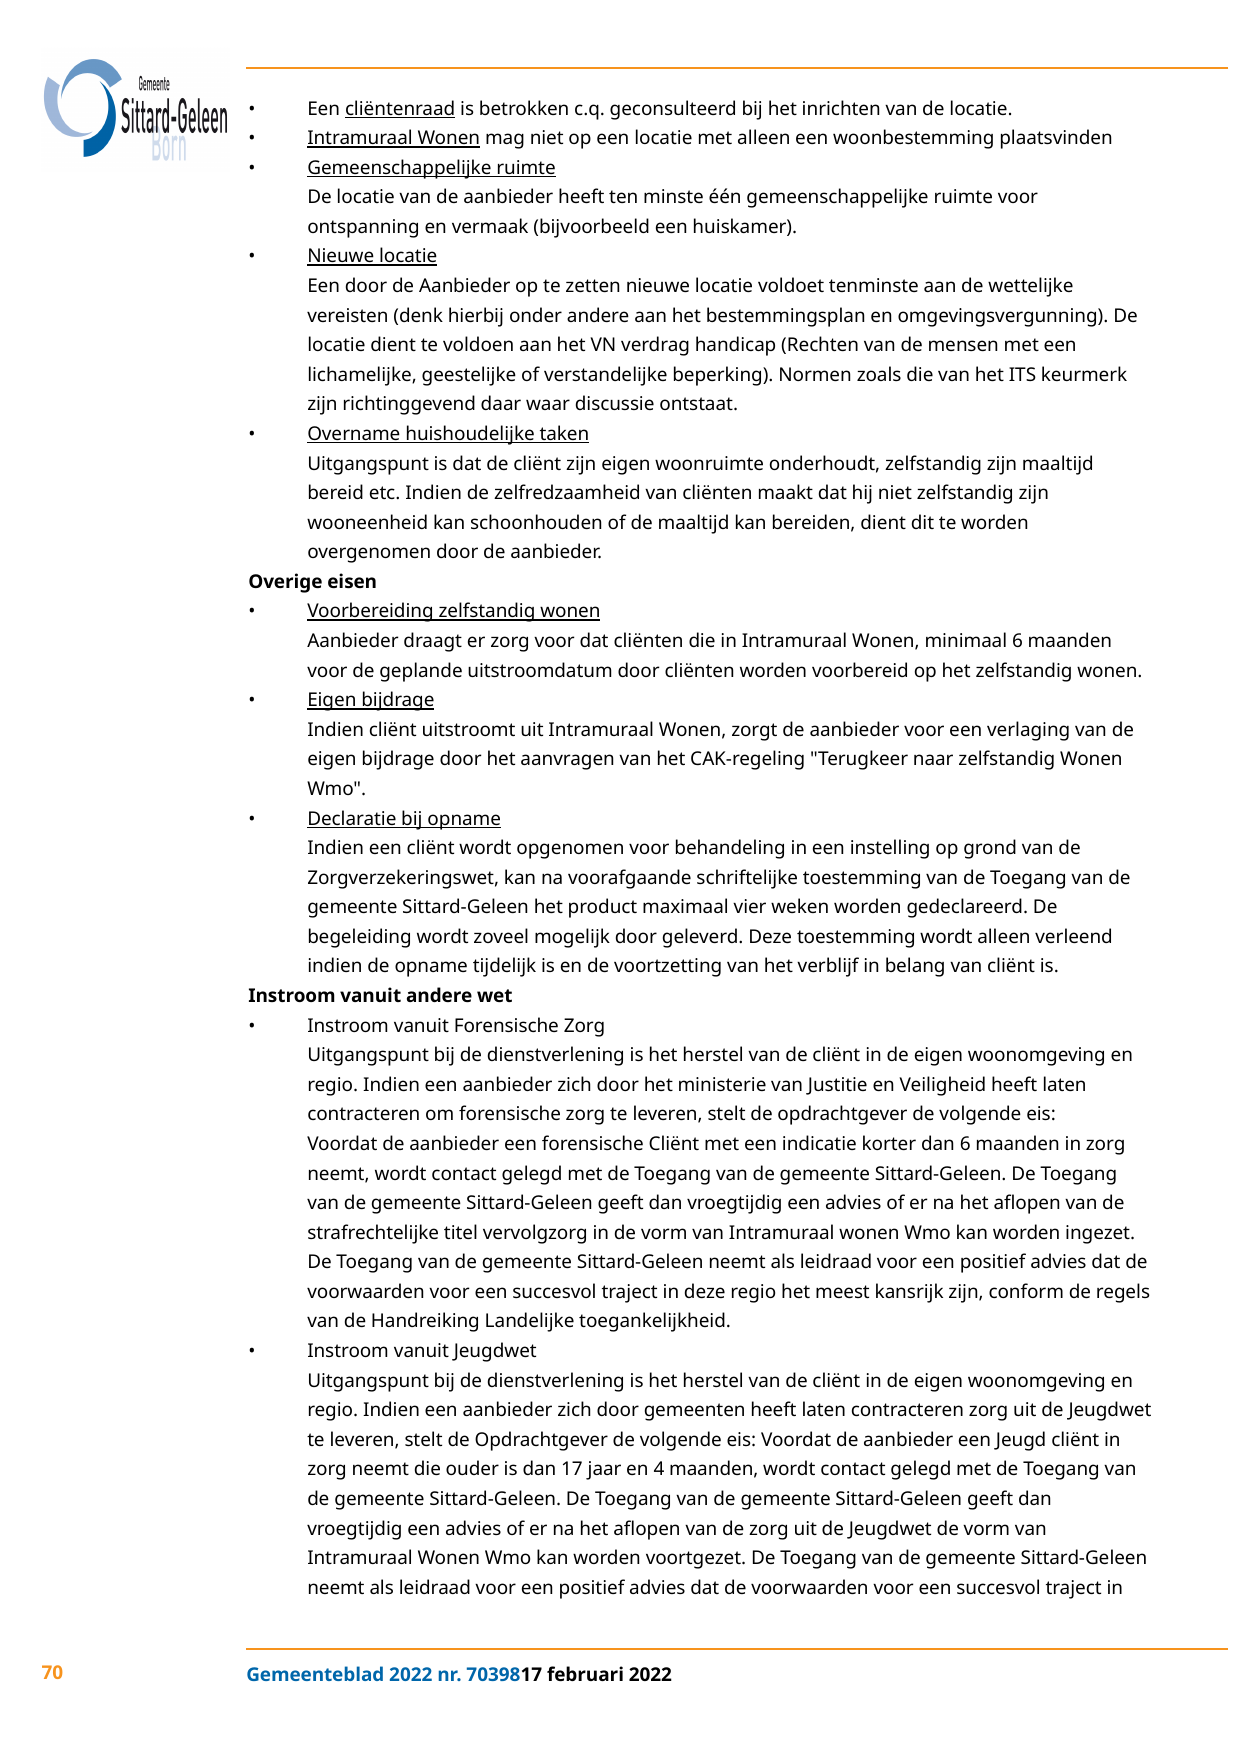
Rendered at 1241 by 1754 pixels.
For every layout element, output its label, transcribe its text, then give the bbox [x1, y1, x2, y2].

list Uitgangspunt bij de dienstverlening is het herstel van de cliënt in de eigen woonomgeving en regio. Indien een aanbieder zich door het ministerie van Justitie en Veiligheid heeft laten contracteren om forensische zorg te leveren, stelt de opdrachtgever de volgende eis: [248, 1041, 1152, 1126]
list Instroom vanuit Forensische Zorg [248, 1012, 1152, 1038]
list Overname huishoudelijke taken [248, 420, 1152, 446]
list Declaratie bij opname [248, 805, 1152, 831]
list Indien cliënt uitstroomt uit Intramuraal Wonen, zorgt de aanbieder voor een verlaging van de eigen bijdrage door het aanvragen van het CAK-regeling "Terugkeer naar zelfstandig Wonen Wmo". [248, 716, 1152, 801]
list Een cliëntenraad is betrokken c.q. geconsulteerd bij het inrichten van de locatie. [248, 95, 1152, 121]
list Intramuraal Wonen mag niet op een locatie met alleen een woonbestemming plaatsvinden [248, 124, 1152, 150]
list Gemeenschappelijke ruimte [248, 154, 1152, 180]
list Nieuwe locatie [248, 243, 1152, 268]
list Uitgangspunt is dat de cliënt zijn eigen woonruimte onderhoudt, zelfstandig zijn maaltijd bereid etc. Indien de zelfredzaamheid van cliënten maakt dat hij niet zelfstandig zijn wooneenheid kan schoonhouden of de maaltijd kan bereiden, dient dit te worden overgenomen door de aanbieder. [248, 450, 1152, 564]
list Indien een cliënt wordt opgenomen voor behandeling in een instelling op grond van de Zorgverzekeringswet, kan na voorafgaande schriftelijke toestemming van de Toegang van de gemeente Sittard-Geleen het product maximaal vier weken worden gedeclareerd. De begeleiding wordt zoveel mogelijk door geleverd. Deze toestemming wordt alleen verleend indien de opname tijdelijk is en de voortzetting van het verblijf in belang van cliënt is. [248, 834, 1152, 978]
list Instroom vanuit Jeugdwet [248, 1337, 1152, 1363]
text Instroom vanuit andere wet [248, 982, 1152, 1008]
list Een door de Aanbieder op te zetten nieuwe locatie voldoet tenminste aan de wettelijke vereisten (denk hierbij onder andere aan het bestemmingsplan en omgevingsvergunning). De locatie dient te voldoen aan het VN verdrag handicap (Rechten van de mensen met een lichamelijke, geestelijke of verstandelijke beperking). Normen zoals die van het ITS keurmerk zijn richtinggevend daar waar discussie ontstaat. [248, 272, 1152, 416]
list Voorbereiding zelfstandig wonen [248, 598, 1152, 623]
list De locatie van de aanbieder heeft ten minste één gemeenschappelijke ruimte voor ontspanning en vermaak (bijvoorbeeld een huiskamer). [248, 183, 1152, 239]
text Overige eisen [248, 568, 1152, 594]
picture [41, 47, 231, 172]
list Uitgangspunt bij de dienstverlening is het herstel van de cliënt in de eigen woonomgeving en regio. Indien een aanbieder zich door gemeenten heeft laten contracteren zorg uit de Jeugdwet te leveren, stelt de Opdrachtgever de volgende eis: Voordat de aanbieder een Jeugd cliënt in zorg neemt die ouder is dan 17 jaar en 4 maanden, wordt contact gelegd met de Toegang van de gemeente Sittard-Geleen. De Toegang van de gemeente Sittard-Geleen geeft dan vroegtijdig een advies of er na het aflopen van de zorg uit de Jeugdwet de vorm van Intramuraal Wonen Wmo kan worden voortgezet. De Toegang van de gemeente Sittard-Geleen neemt als leidraad voor een positief advies dat de voorwaarden voor een succesvol traject in [248, 1367, 1152, 1600]
list Eigen bijdrage [248, 686, 1152, 712]
list Aanbieder draagt er zorg voor dat cliënten die in Intramuraal Wonen, minimaal 6 maanden voor de geplande uitstroomdatum door cliënten worden voorbereid op het zelfstandig wonen. [248, 627, 1152, 683]
list Voordat de aanbieder een forensische Cliënt met een indicatie korter dan 6 maanden in zorg neemt, wordt contact gelegd met de Toegang van de gemeente Sittard-Geleen. De Toegang van de gemeente Sittard-Geleen geeft dan vroegtijdig een advies of er na het aflopen van de strafrechtelijke titel vervolgzorg in de vorm van Intramuraal wonen Wmo kan worden ingezet. De Toegang van de gemeente Sittard-Geleen neemt als leidraad voor een positief advies dat de voorwaarden voor een succesvol traject in deze regio het meest kansrijk zijn, conform de regels van de Handreiking Landelijke toegankelijkheid. [248, 1130, 1152, 1333]
